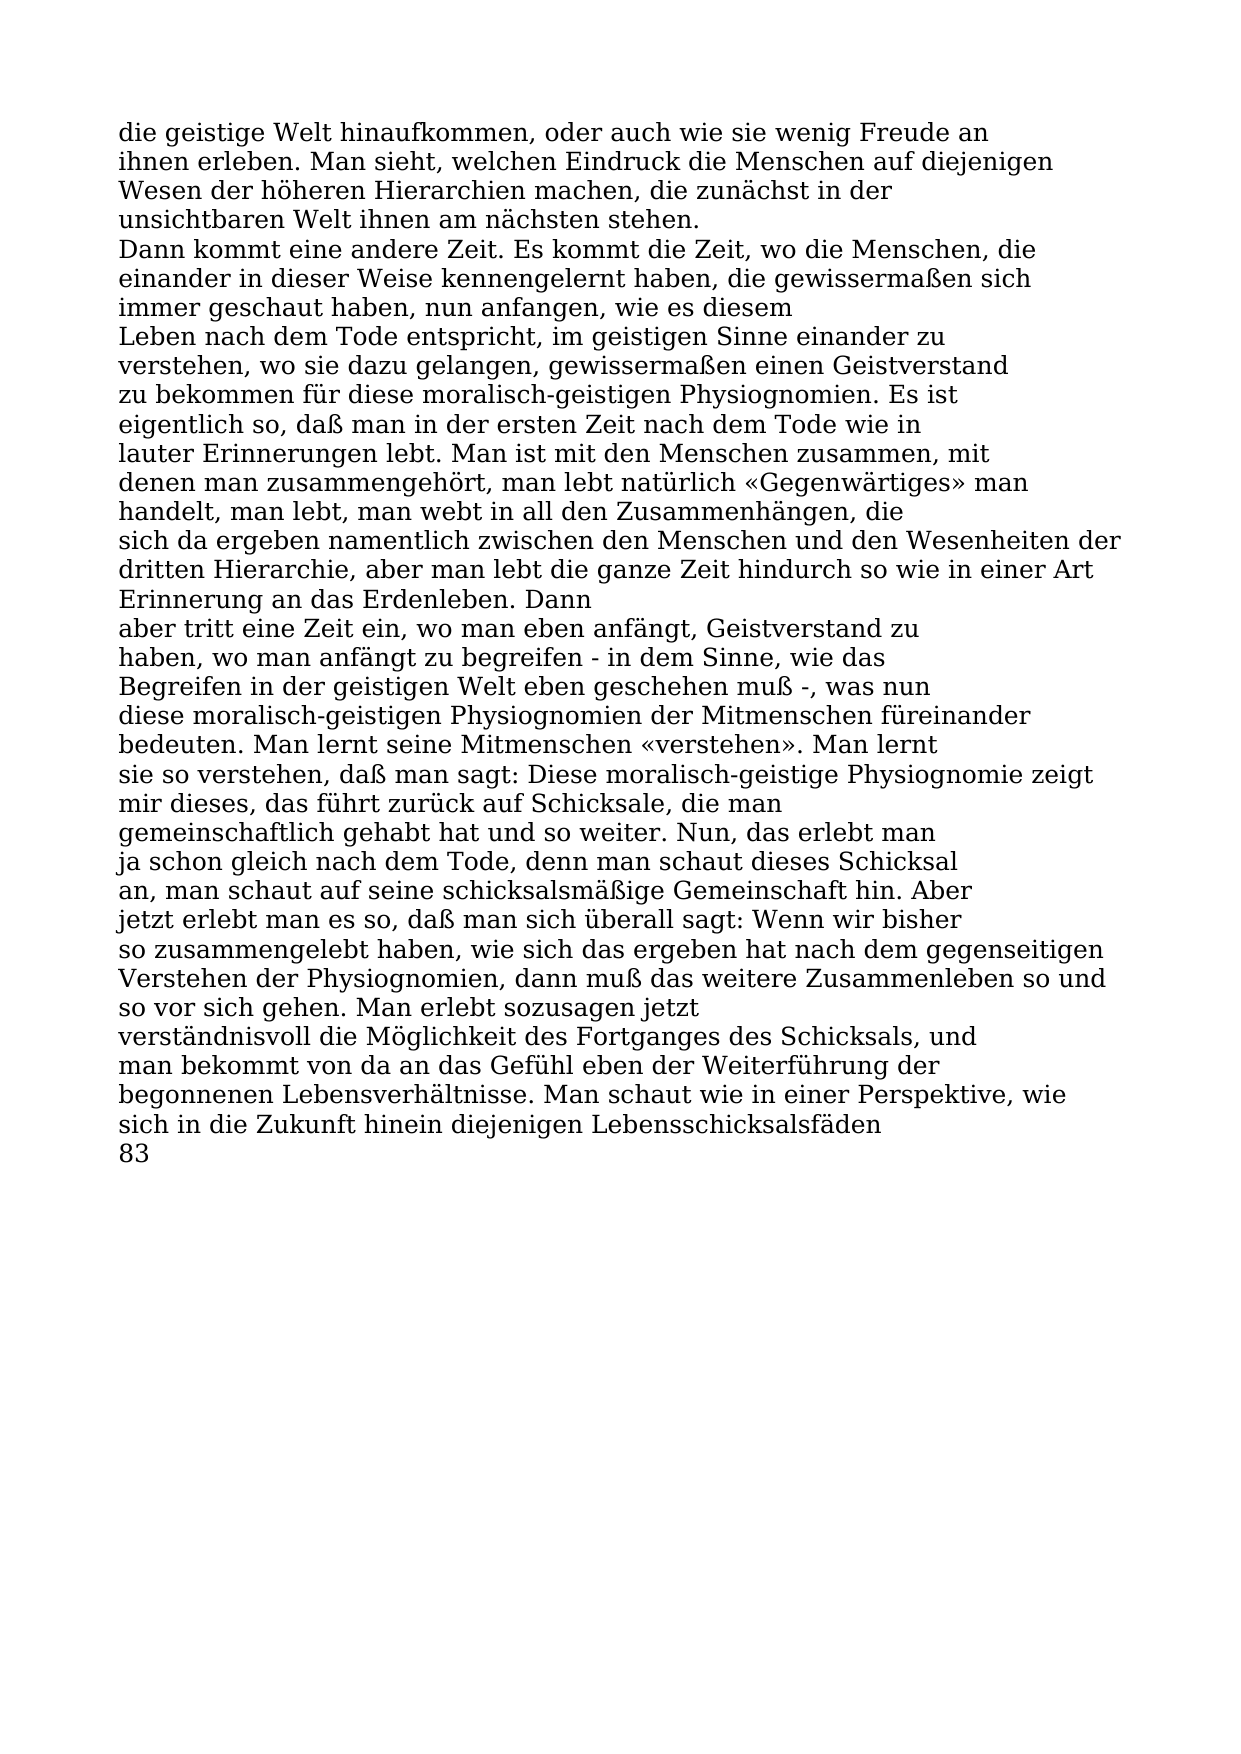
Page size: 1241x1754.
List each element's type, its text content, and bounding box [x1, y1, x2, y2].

text so zusammengelebt haben, wie sich das ergeben hat nach dem gegenseitigen Verstehen der Physiognomien, dann muß das weitere Zusammenleben so und so vor sich gehen. Man erlebt sozusagen jetzt [118, 935, 1122, 1022]
text sie so verstehen, daß man sagt: Diese moralisch-geistige Physiognomie zeigt mir dieses, das führt zurück auf Schicksale, die man [118, 760, 1122, 818]
text an, man schaut auf seine schicksalsmäßige Gemeinschaft hin. Aber [118, 876, 1122, 906]
text diese moralisch-geistigen Physiognomien der Mitmenschen füreinander bedeuten. Man lernt seine Mitmenschen «verstehen». Man lernt [118, 701, 1122, 760]
text unsichtbaren Welt ihnen am nächsten stehen. [118, 206, 1122, 235]
text man bekommt von da an das Gefühl eben der Weiterführung der [118, 1051, 1122, 1081]
text verstehen, wo sie dazu gelangen, gewissermaßen einen Geistverstand [118, 351, 1122, 381]
text ja schon gleich nach dem Tode, denn man schaut dieses Schicksal [118, 847, 1122, 876]
text lauter Erinnerungen lebt. Man ist mit den Menschen zusammen, mit [118, 439, 1122, 468]
text haben, wo man anfängt zu begreifen - in dem Sinne, wie das [118, 643, 1122, 672]
text gemeinschaftlich gehabt hat und so weiter. Nun, das erlebt man [118, 818, 1122, 847]
text zu bekommen für diese moralisch-geistigen Physiognomien. Es ist [118, 381, 1122, 410]
text ihnen erleben. Man sieht, welchen Eindruck die Menschen auf diejenigen Wesen der höheren Hierarchien machen, die zunächst in der [118, 147, 1122, 206]
text sich da ergeben namentlich zwischen den Menschen und den Wesenheiten der dritten Hierarchie, aber man lebt die ganze Zeit hindurch so wie in einer Art Erinnerung an das Erdenleben. Dann [118, 526, 1122, 614]
text Begreifen in der geistigen Welt eben geschehen muß -, was nun [118, 672, 1122, 701]
text jetzt erlebt man es so, daß man sich überall sagt: Wenn wir bisher [118, 906, 1122, 935]
text Dann kommt eine andere Zeit. Es kommt die Zeit, wo die Menschen, die einander in dieser Weise kennengelernt haben, die gewissermaßen sich immer geschaut haben, nun anfangen, wie es diesem [118, 235, 1122, 322]
text eigentlich so, daß man in der ersten Zeit nach dem Tode wie in [118, 410, 1122, 439]
text denen man zusammengehört, man lebt natürlich «Gegenwärtiges» man handelt, man lebt, man webt in all den Zusammenhängen, die [118, 468, 1122, 526]
text aber tritt eine Zeit ein, wo man eben anfängt, Geistverstand zu [118, 614, 1122, 643]
text 83 [118, 1139, 1122, 1168]
text Leben nach dem Tode entspricht, im geistigen Sinne einander zu [118, 322, 1122, 351]
text begonnenen Lebensverhältnisse. Man schaut wie in einer Perspektive, wie sich in die Zukunft hinein diejenigen Lebensschicksalsfäden [118, 1081, 1122, 1139]
text die geistige Welt hinaufkommen, oder auch wie sie wenig Freude an [118, 118, 1122, 147]
text verständnisvoll die Möglichkeit des Fortganges des Schicksals, und [118, 1022, 1122, 1051]
